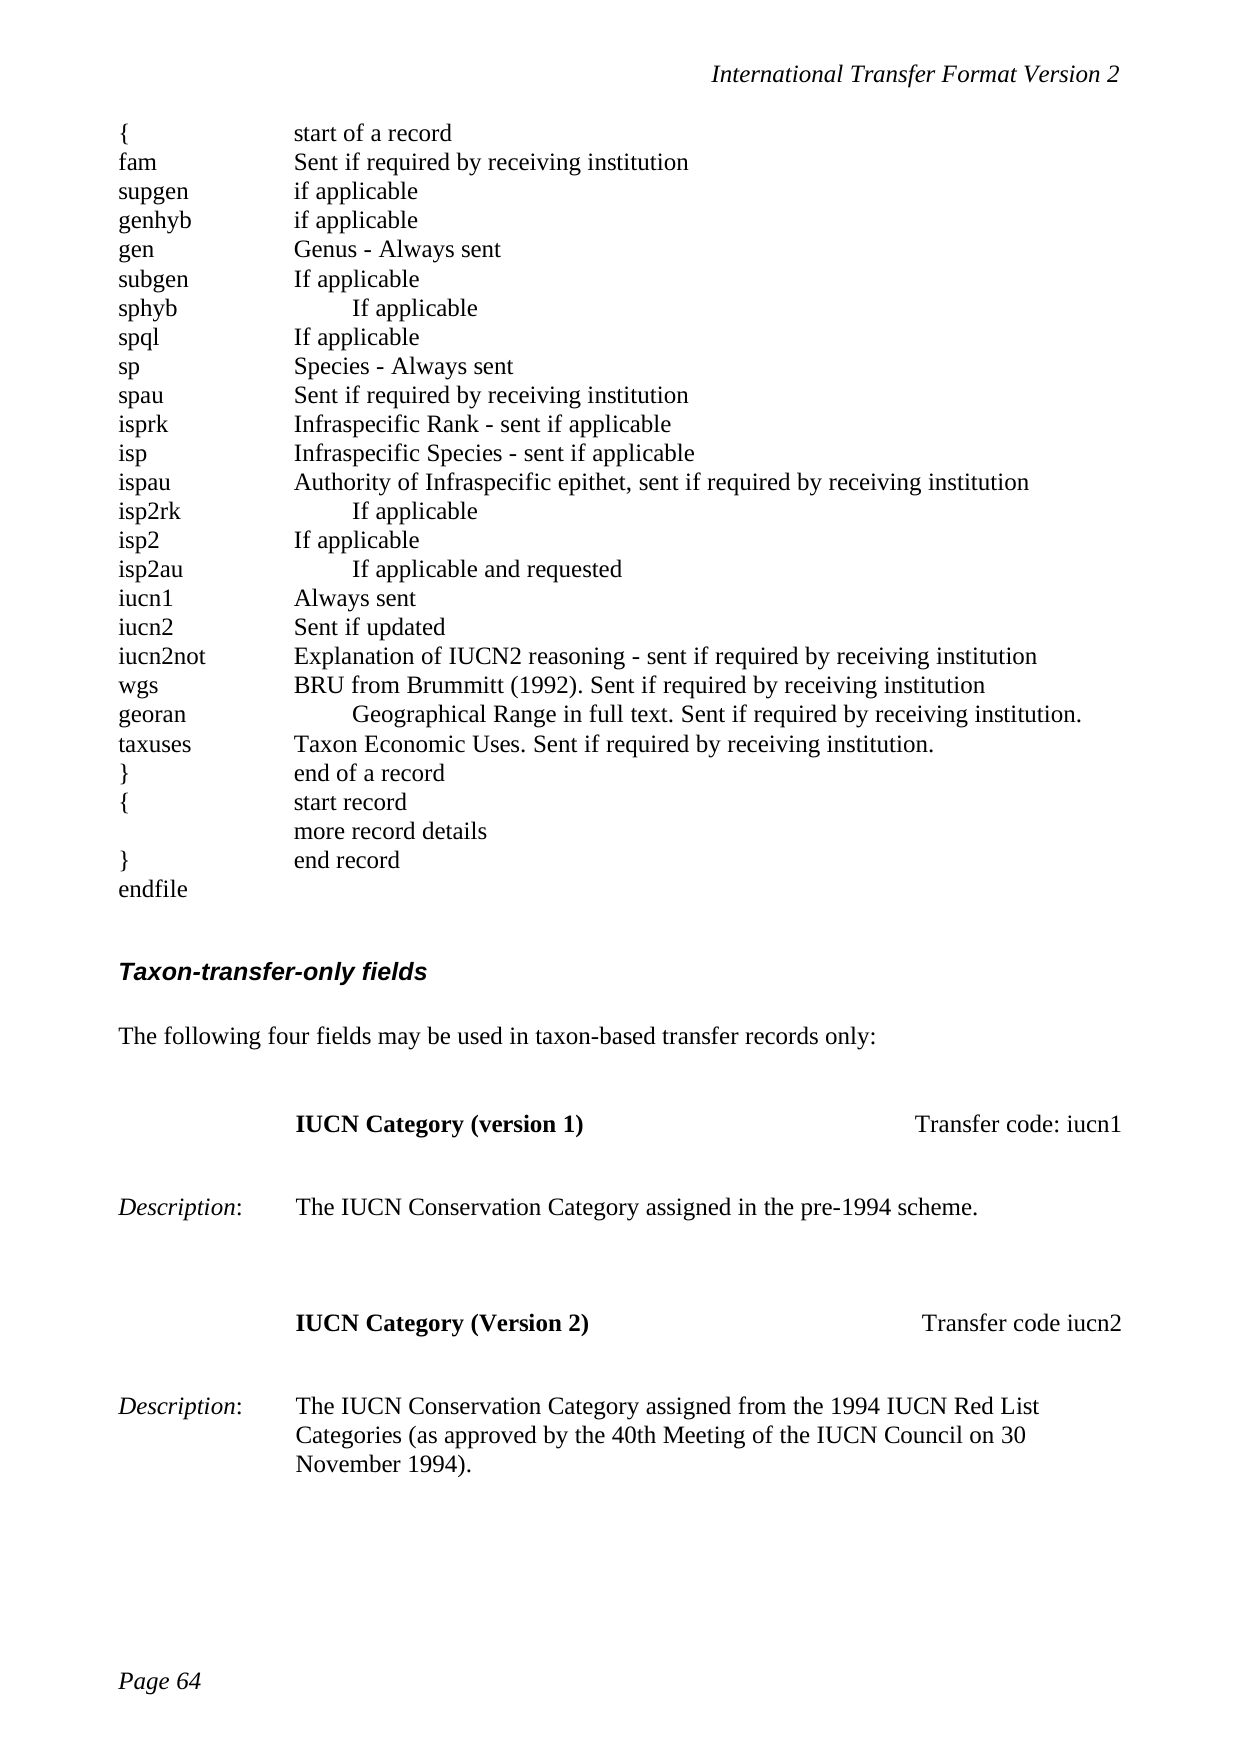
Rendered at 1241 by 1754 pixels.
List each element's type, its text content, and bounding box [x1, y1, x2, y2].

text ispau Authority of Infraspecific epithet, sent if required by receiving institution [118, 467, 1122, 496]
text isp2 If applicable [118, 525, 1122, 554]
text iucn1 Always sent [118, 583, 1122, 612]
text wgs BRU from Brummitt (1992). Sent if required by receiving institution [118, 670, 1122, 699]
text fam Sent if required by receiving institution [118, 147, 1122, 176]
text } end record [118, 845, 1122, 874]
text genhyb if applicable [118, 205, 1122, 234]
text sphyb If applicable [118, 292, 1122, 322]
text spau Sent if required by receiving institution [118, 380, 1122, 409]
subtitle Taxon-transfer-only fields [118, 957, 1122, 986]
text more record details [118, 816, 1122, 845]
text gen Genus - Always sent [118, 234, 1122, 263]
text } end of a record [118, 757, 1122, 787]
text sp Species - Always sent [118, 351, 1122, 380]
text isprk Infraspecific Rank - sent if applicable [118, 409, 1122, 438]
text taxuses Taxon Economic Uses. Sent if required by receiving institution. [118, 728, 1122, 757]
text iucn2not Explanation of IUCN2 reasoning - sent if required by receiving institution [118, 641, 1122, 670]
text IUCN Category (Version 2) Transfer code iucn2 [118, 1308, 1122, 1337]
text isp2au If applicable and requested [118, 554, 1122, 583]
text The following four fields may be used in taxon-based transfer records only: [118, 1021, 1122, 1050]
text { start record [118, 787, 1122, 816]
text Description: The IUCN Conservation Category assigned in the pre-1994 scheme. [118, 1192, 1122, 1221]
text isp Infraspecific Species - sent if applicable [118, 438, 1122, 467]
text supgen if applicable [118, 176, 1122, 205]
text { start of a record [118, 118, 1122, 147]
text spql If applicable [118, 322, 1122, 351]
text IUCN Category (version 1) Transfer code: iucn1 [118, 1108, 1122, 1137]
text Description: The IUCN Conservation Category assigned from the 1994 IUCN Red List Categories (as approved by the 40th Meeting of the IUCN Council on 30 November 1994). [118, 1391, 1122, 1478]
text georan Geographical Range in full text. Sent if required by receiving institution. [118, 699, 1122, 728]
text endfile [118, 874, 1122, 903]
text subgen If applicable [118, 263, 1122, 292]
text iucn2 Sent if updated [118, 612, 1122, 641]
text isp2rk If applicable [118, 496, 1122, 525]
